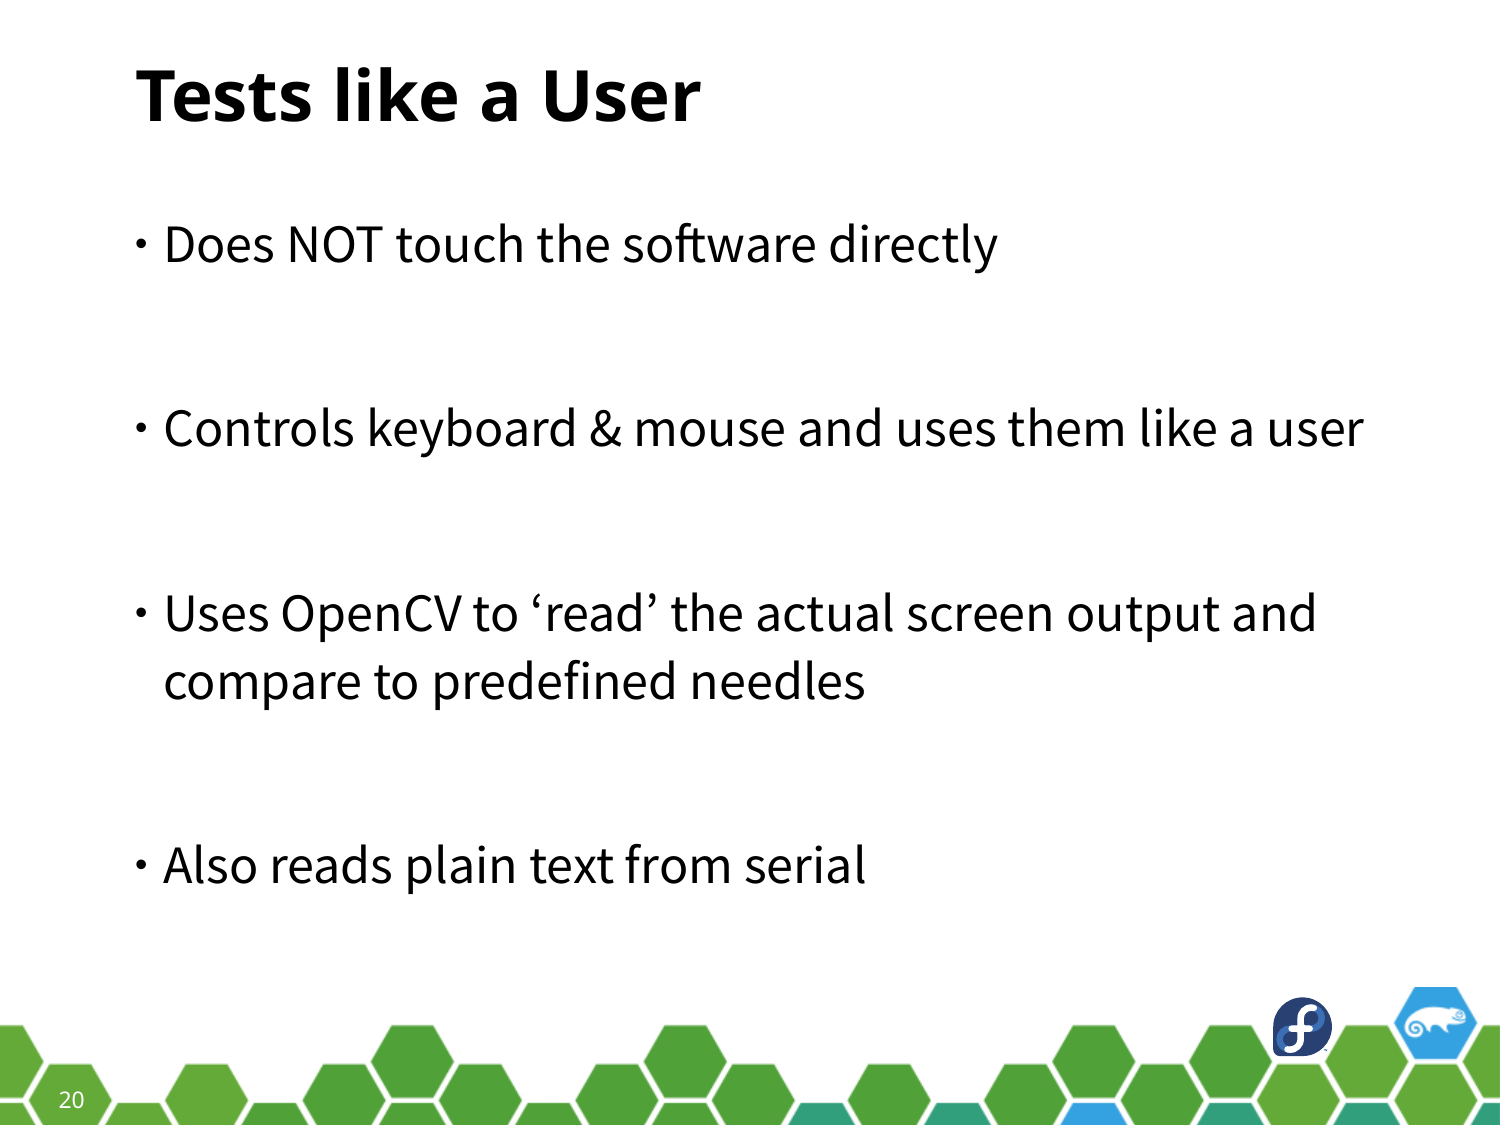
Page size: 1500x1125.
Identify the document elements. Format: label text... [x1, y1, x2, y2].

title Tests like a User [135, 12, 1372, 175]
list Does NOT touch the software directly Controls keyboard & mouse and uses them like a user Uses OpenCV to ‘read’ the actual screen output and compare to predefined needles Also reads plain text from serial [135, 208, 1372, 862]
picture [0, 987, 1500, 1125]
